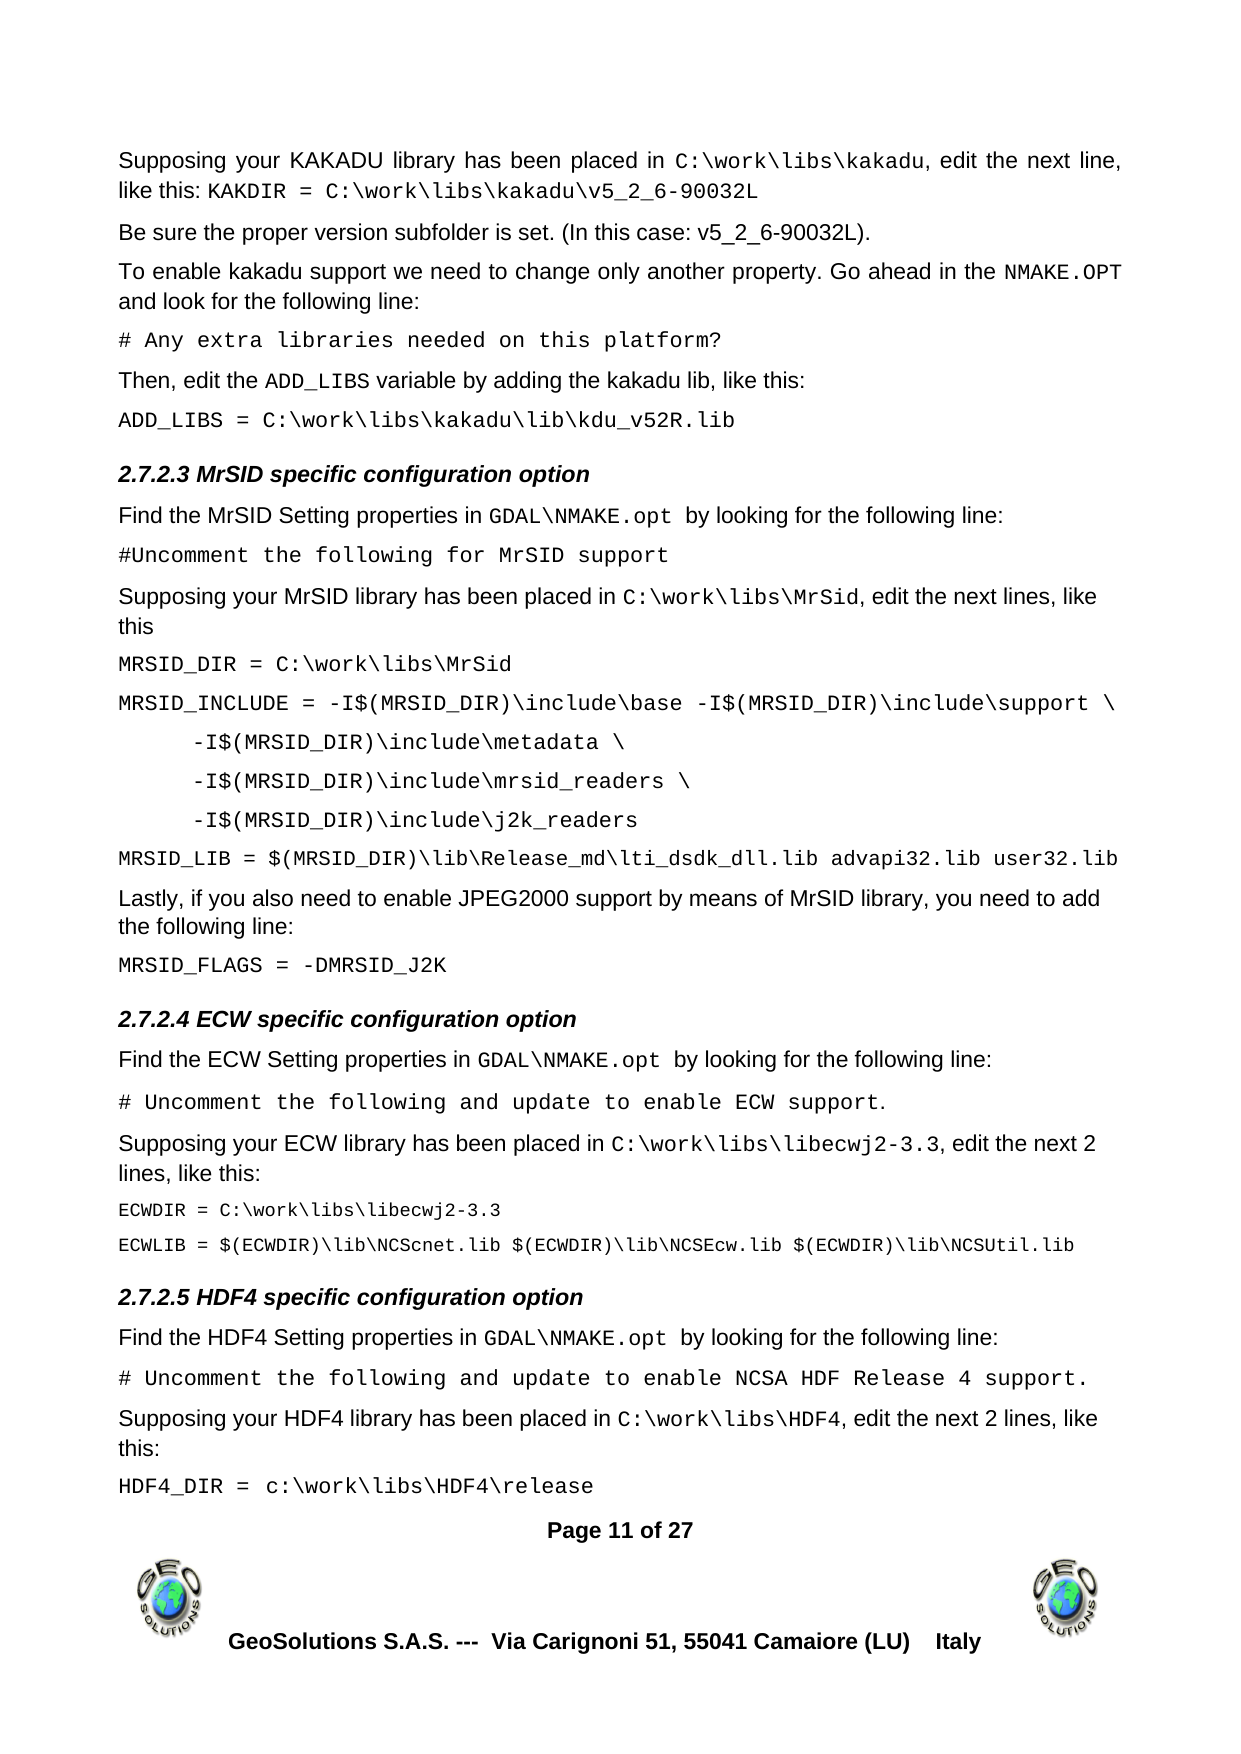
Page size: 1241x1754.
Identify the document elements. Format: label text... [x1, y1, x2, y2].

text # Uncomment the following and update to enable ECW support. [118, 1089, 1122, 1116]
text -I$(MRSID_DIR)\include\mrsid_readers \ [118, 770, 1122, 795]
subtitle MrSID specific configuration option [118, 462, 1122, 488]
text Find the MrSID Setting properties in GDAL\NMAKE.opt by looking for the following line: [118, 503, 1122, 530]
picture [134, 1552, 205, 1641]
text MRSID_LIB = $(MRSID_DIR)\lib\Release_md\lti_dsdk_dll.lib advapi32.lib user32.lib [118, 848, 1122, 872]
text Then, edit the ADD_LIBS variable by adding the kakadu lib, like this: [118, 368, 1122, 395]
text MRSID_INCLUDE = -I$(MRSID_DIR)\include\base -I$(MRSID_DIR)\include\support \ [118, 692, 1122, 717]
text MRSID_DIR = C:\work\libs\MrSid [118, 653, 1122, 678]
subtitle HDF4 specific configuration option [118, 1284, 1122, 1310]
text Lastly, if you also need to enable JPEG2000 support by means of MrSID library, you need to add the following line: [118, 886, 1122, 939]
text MRSID_FLAGS = -DMRSID_J2K [118, 954, 1122, 978]
text # Any extra libraries needed on this platform? [118, 329, 1122, 353]
text Supposing your HDF4 library has been placed in C:\work\libs\HDF4, edit the next 2 lines, like this: [118, 1406, 1122, 1461]
text Find the HDF4 Setting properties in GDAL\NMAKE.opt by looking for the following line: [118, 1325, 1122, 1352]
text Supposing your KAKADU library has been placed in C:\work\libs\kakadu, edit the next line, like this: KAKDIR = C:\work\libs\kakadu\v5_2_6-90032L [118, 148, 1122, 205]
text ECWDIR = C:\work\libs\libecwj2-3.3 [118, 1200, 1122, 1222]
text ADD_LIBS = C:\work\libs\kakadu\lib\kdu_v52R.lib [118, 409, 1122, 434]
text Supposing your MrSID library has been placed in C:\work\libs\MrSid, edit the next lines, like this [118, 583, 1122, 639]
text To enable kakadu support we need to change only another property. Go ahead in the NMAKE.OPT and look for the following line: [118, 259, 1122, 314]
text -I$(MRSID_DIR)\include\j2k_readers [118, 809, 1122, 834]
text HDF4_DIR = c:\work\libs\HDF4\release [118, 1475, 1122, 1500]
picture [1030, 1552, 1101, 1641]
text Find the ECW Setting properties in GDAL\NMAKE.opt by looking for the following line: [118, 1047, 1122, 1074]
text -I$(MRSID_DIR)\include\metadata \ [118, 731, 1122, 756]
text Supposing your ECW library has been placed in C:\work\libs\libecwj2-3.3, edit the next 2 lines, like this: [118, 1131, 1122, 1186]
text ECWLIB = $(ECWDIR)\lib\NCScnet.lib $(ECWDIR)\lib\NCSEcw.lib $(ECWDIR)\lib\NCSUtil.lib [118, 1235, 1122, 1257]
text Be sure the proper version subfolder is set. (In this case: v5_2_6-90032L). [118, 219, 1122, 245]
text # Uncomment the following and update to enable NCSA HDF Release 4 support. [118, 1367, 1122, 1391]
text #Uncomment the following for MrSID support [118, 544, 1122, 569]
subtitle ECW specific configuration option [118, 1006, 1122, 1032]
